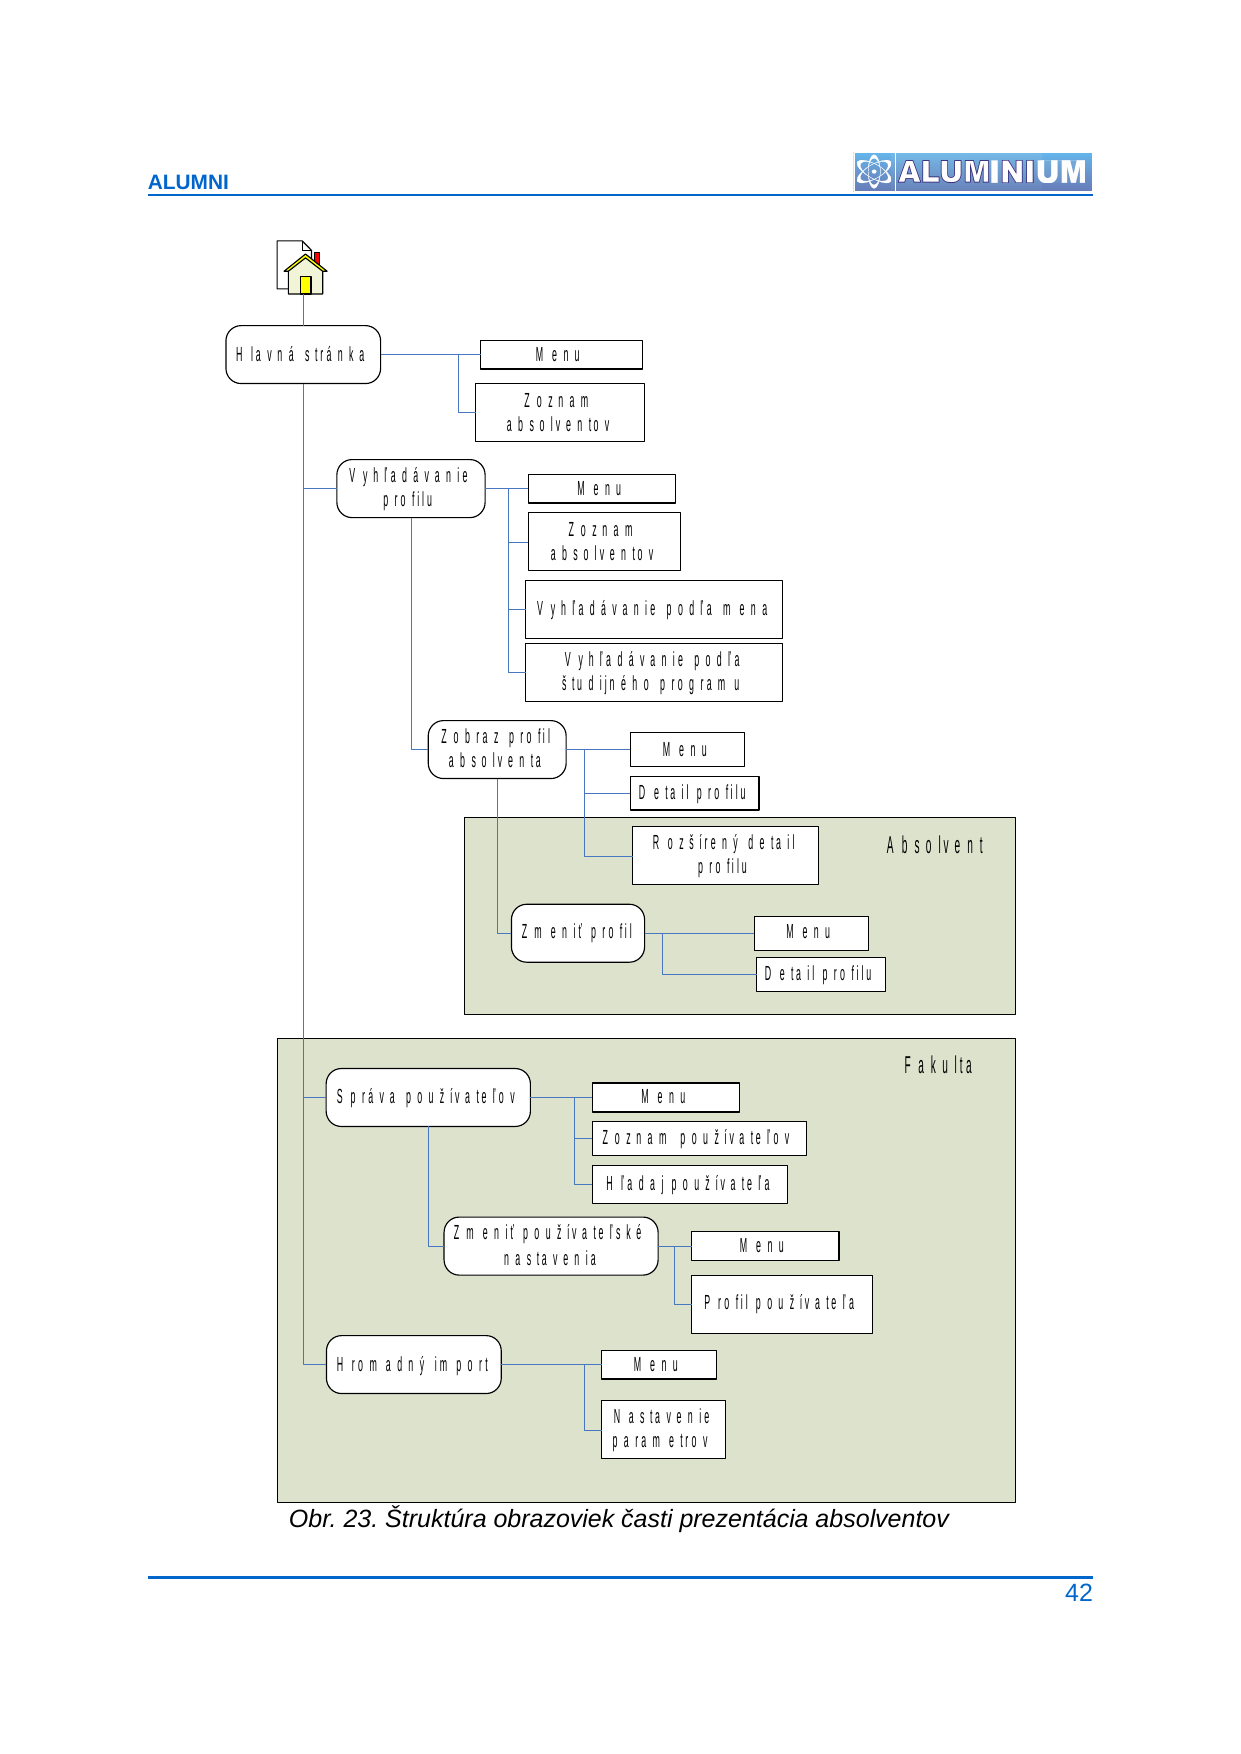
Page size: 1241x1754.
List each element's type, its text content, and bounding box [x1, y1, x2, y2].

text Obr. 23. Štruktúra obrazoviek časti prezentácia absolventov [223, 238, 1017, 1532]
